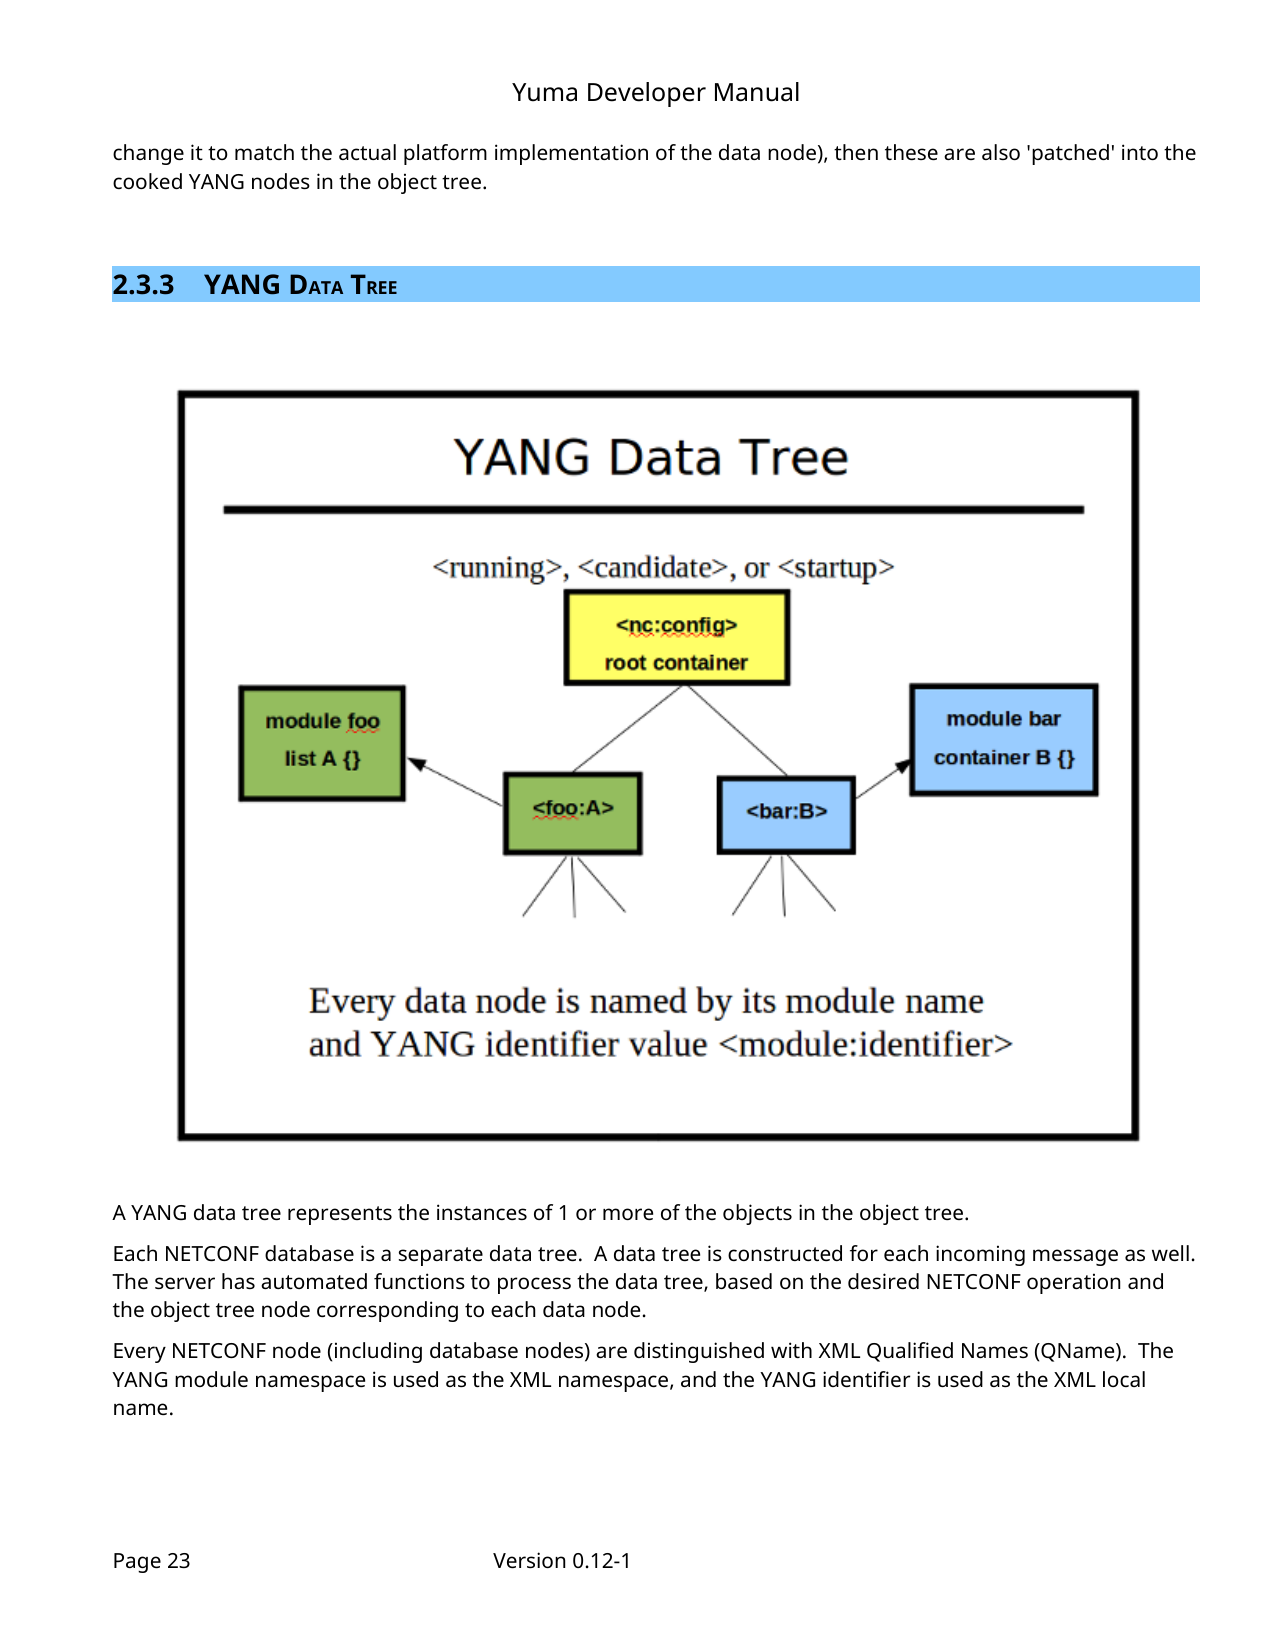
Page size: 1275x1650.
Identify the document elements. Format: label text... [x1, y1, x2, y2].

subtitle YANG Data Tree [112, 266, 1200, 302]
text change it to match the actual platform implementation of the data node), then these are also 'patched' into the cooked YANG nodes in the object tree. [112, 138, 1200, 195]
picture [147, 372, 1166, 1157]
text Each NETCONF database is a separate data tree. A data tree is constructed for each incoming message as well. The server has automated functions to process the data tree, based on the desired NETCONF operation and the object tree node corresponding to each data node. [112, 1239, 1200, 1324]
text Every NETCONF node (including database nodes) are distinguished with XML Qualified Names (QName). The YANG module namespace is used as the XML namespace, and the YANG identifier is used as the XML local name. [112, 1336, 1200, 1422]
text A YANG data tree represents the instances of 1 or more of the objects in the object tree. [112, 1198, 1200, 1226]
